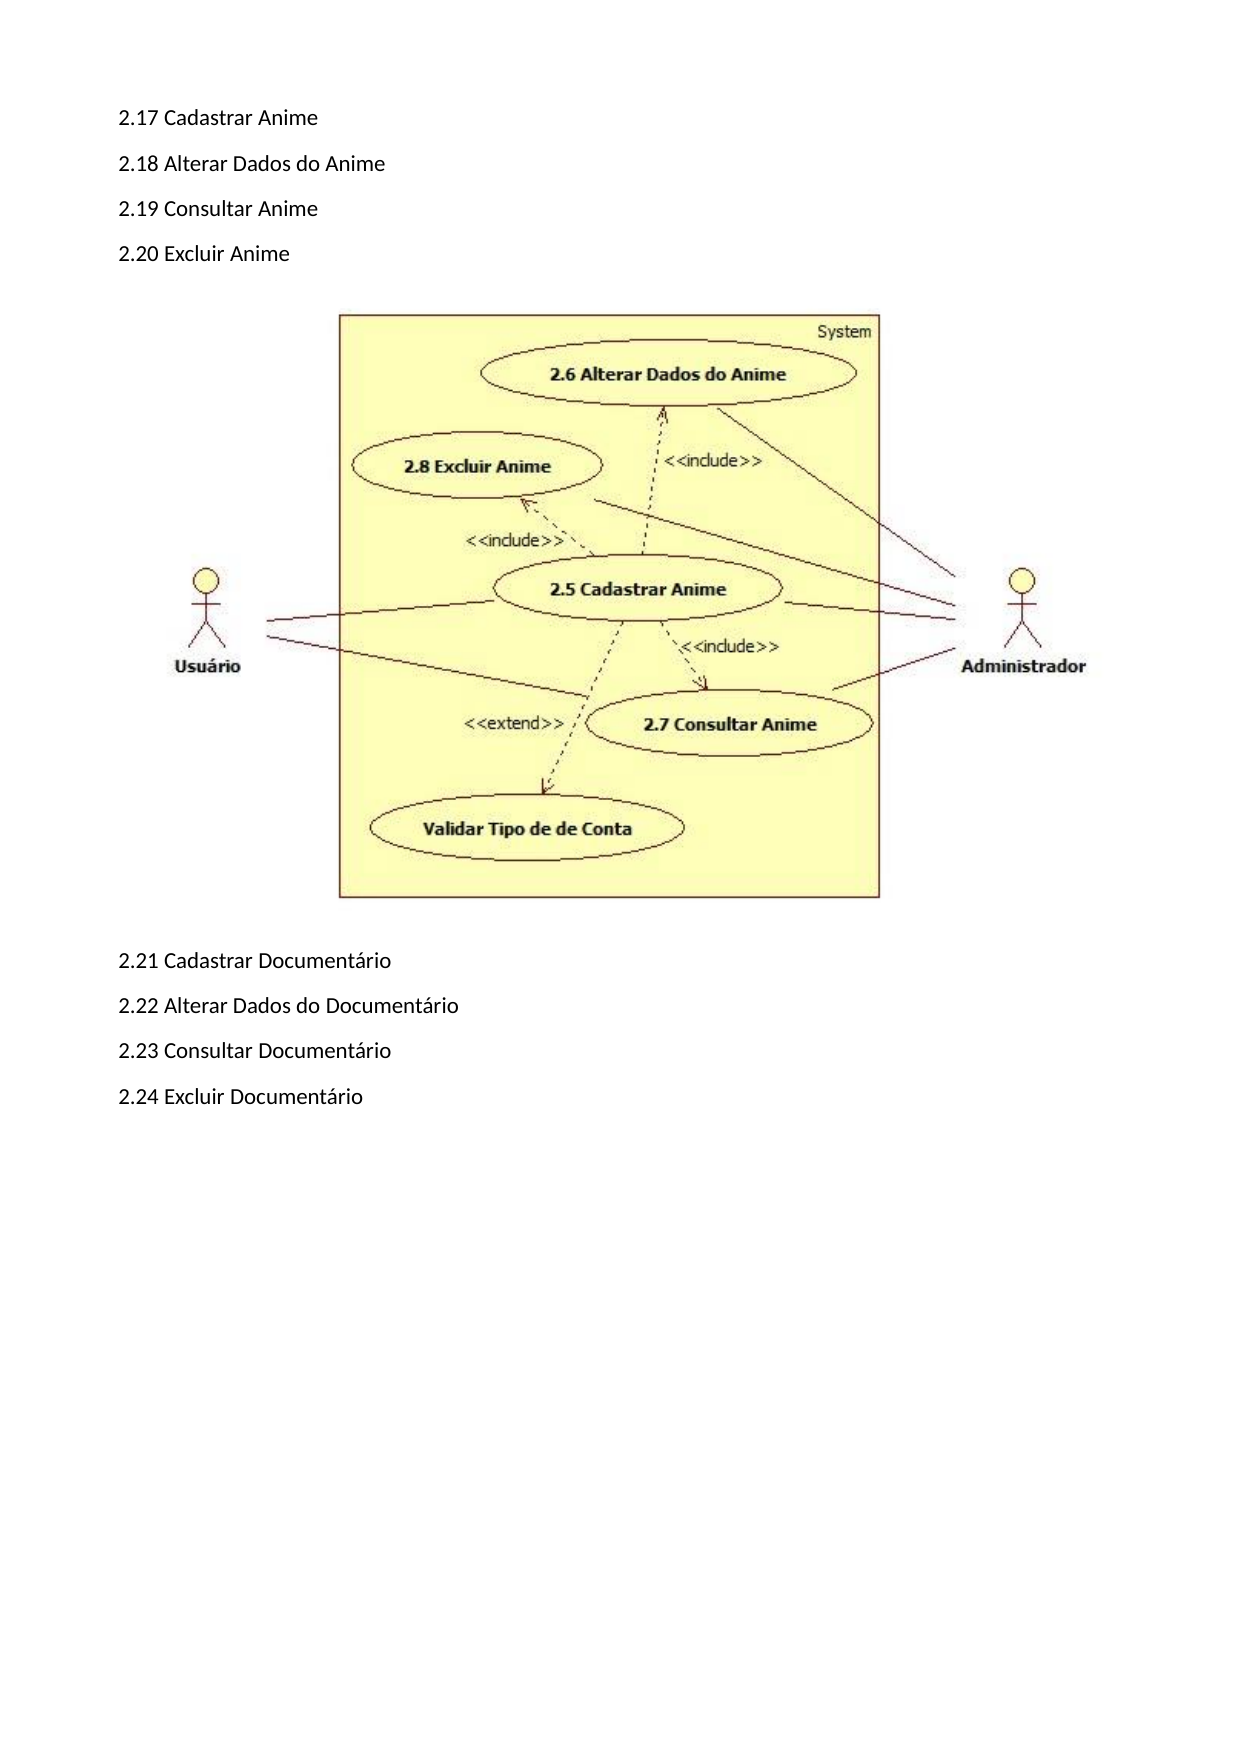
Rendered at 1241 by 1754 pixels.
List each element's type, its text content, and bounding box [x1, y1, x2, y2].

subtitle 2.22 Alterar Dados do Documentário [118, 991, 1122, 1019]
subtitle 2.20 Excluir Anime [118, 239, 1122, 267]
subtitle 2.19 Consultar Anime [118, 194, 1122, 222]
subtitle 2.23 Consultar Documentário [118, 1037, 1122, 1065]
subtitle 2.17 Cadastrar Anime [118, 103, 1122, 131]
subtitle 2.24 Excluir Documentário [118, 1082, 1122, 1110]
subtitle 2.21 Cadastrar Documentário [118, 946, 1122, 974]
subtitle 2.18 Alterar Dados do Anime [118, 149, 1122, 177]
